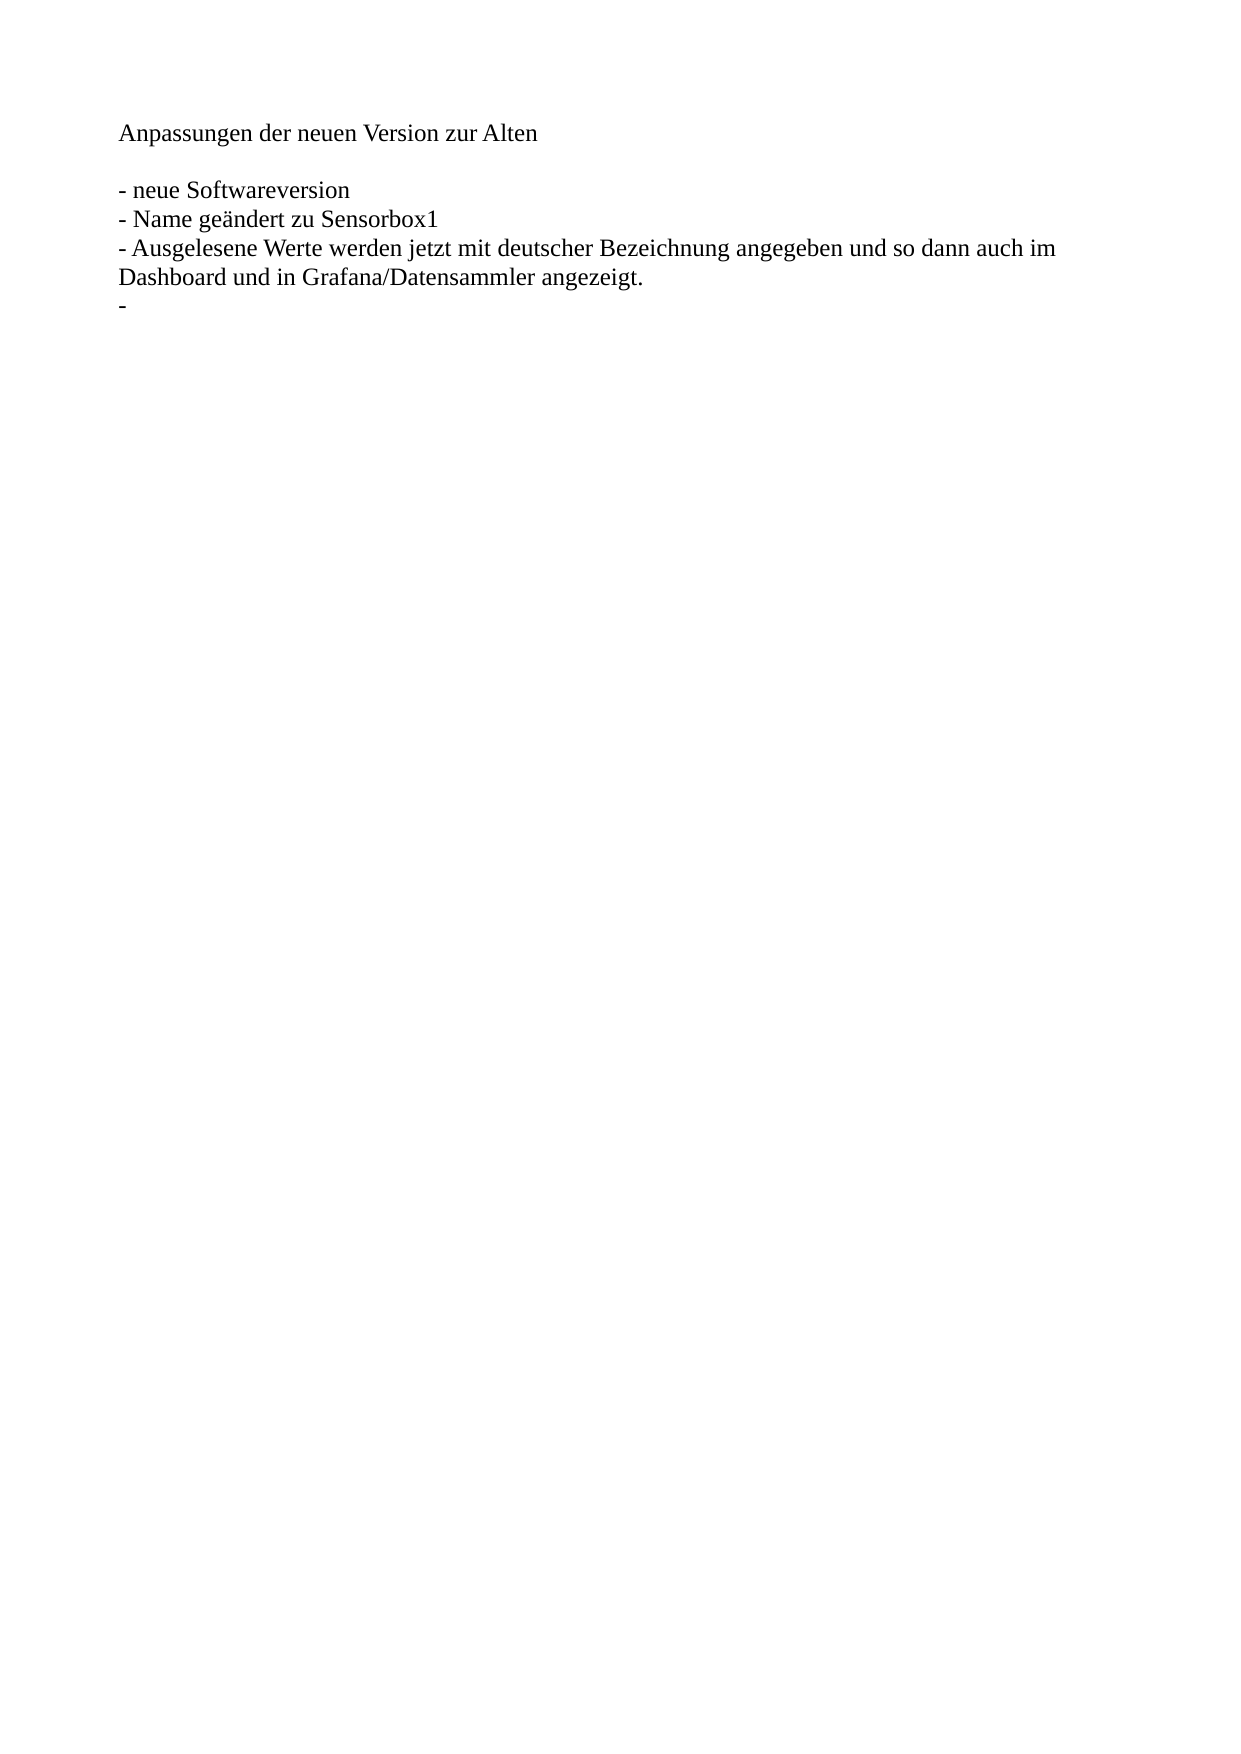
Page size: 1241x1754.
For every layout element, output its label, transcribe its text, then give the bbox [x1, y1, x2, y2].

text - [118, 291, 1122, 319]
text - Name geändert zu Sensorbox1 [118, 204, 1122, 233]
text - Ausgelesene Werte werden jetzt mit deutscher Bezeichnung angegeben und so dann auch im Dashboard und in Grafana/Datensammler angezeigt. [118, 233, 1122, 291]
text - neue Softwareversion [118, 176, 1122, 204]
text Anpassungen der neuen Version zur Alten [118, 118, 1122, 147]
